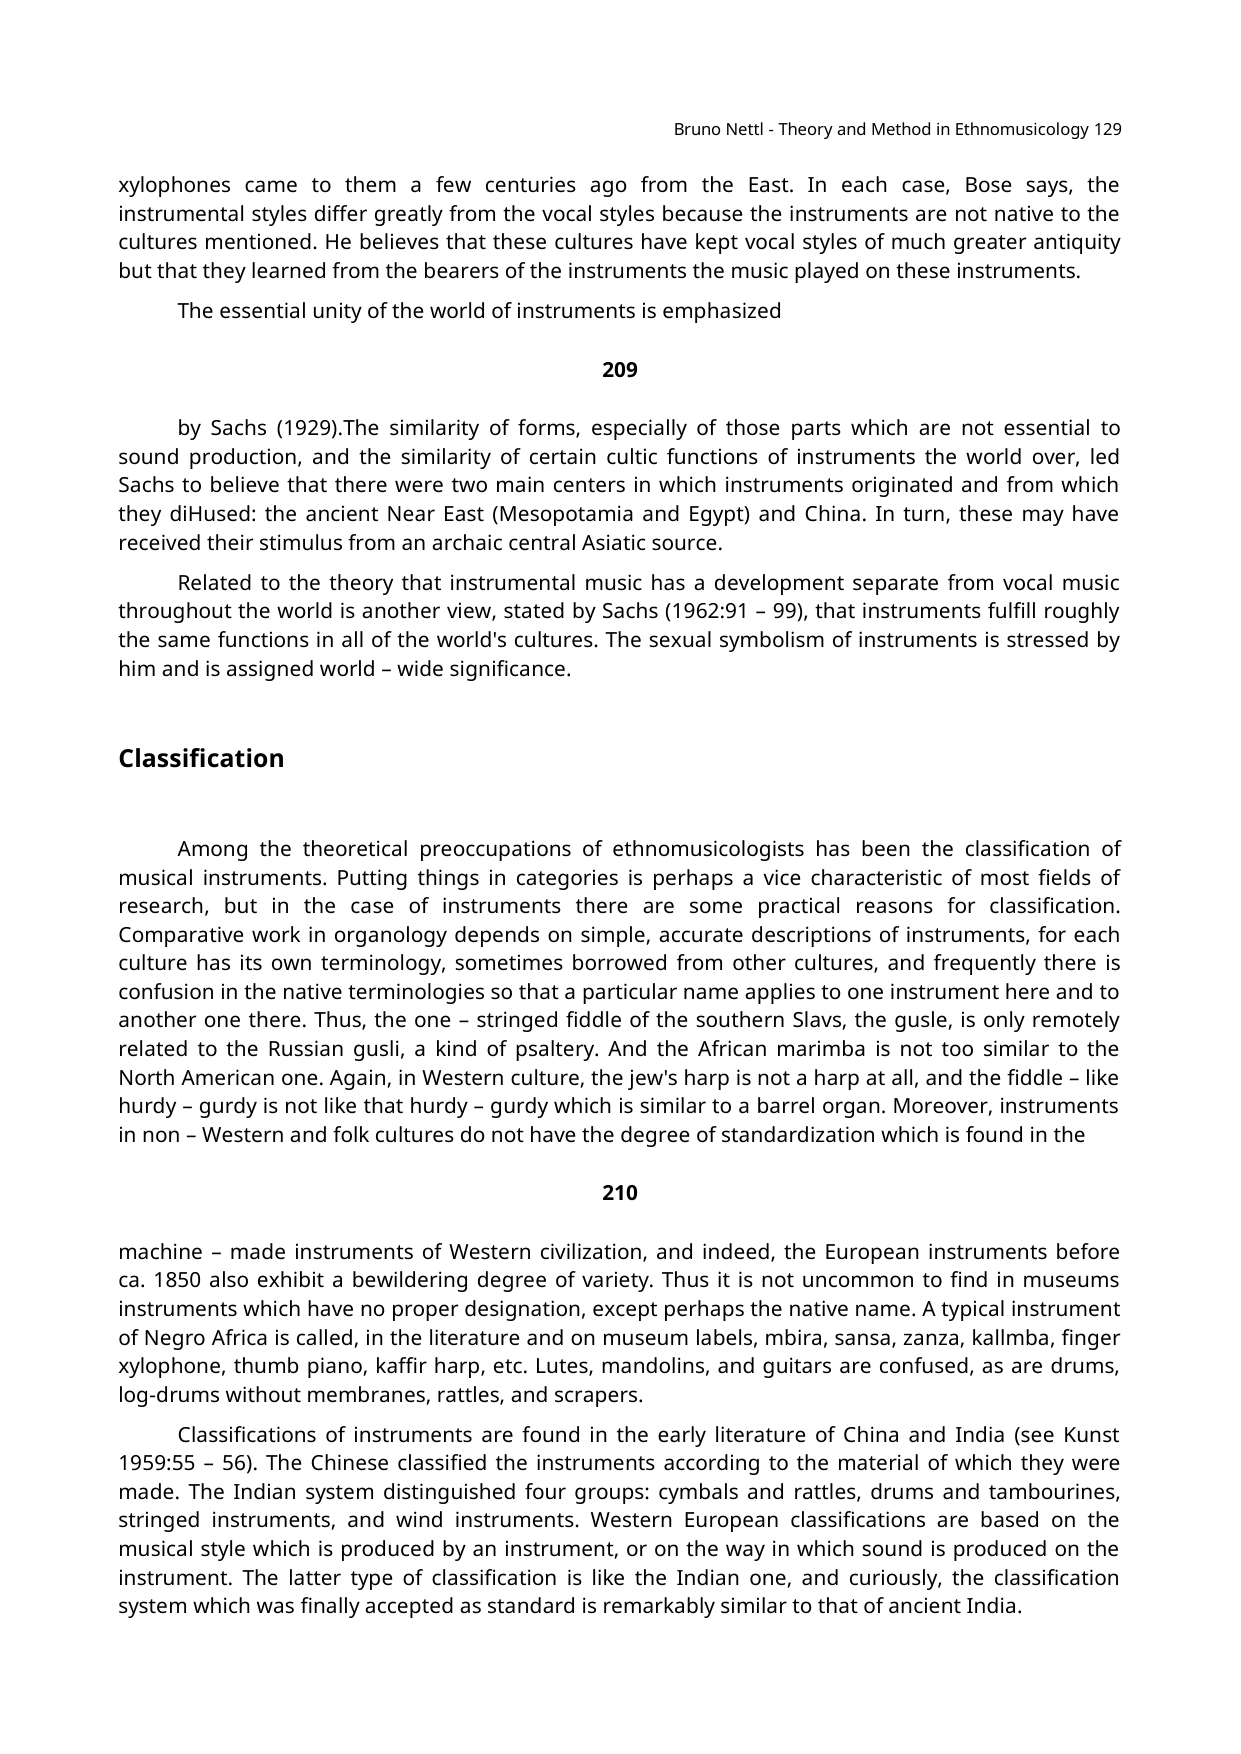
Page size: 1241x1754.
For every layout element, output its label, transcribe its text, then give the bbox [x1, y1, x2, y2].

text xylophones came to them a few centuries ago from the East. In each case, Bose says, the instrumental styles differ greatly from the vocal styles because the instruments are not native to the cultures mentioned. He believes that these cultures have kept vocal styles of much greater antiquity but that they learned from the bearers of the instruments the music played on these instruments. [118, 170, 1122, 284]
text The essential unity of the world of instruments is emphasized [118, 296, 1122, 324]
text 209 [118, 355, 1122, 383]
text machine – made instruments of Western civilization, and indeed, the European instruments before ca. 1850 also exhibit a bewildering degree of variety. Thus it is not uncommon to find in museums instruments which have no proper designation, except perhaps the native name. A typical instrument of Negro Africa is called, in the literature and on museum labels, mbira, sansa, zanza, kallmba, finger xylophone, thumb piano, kaffir harp, etc. Lutes, mandolins, and guitars are confused, as are drums, log-drums without membranes, rattles, and scrapers. [118, 1237, 1122, 1408]
text Classifications of instruments are found in the early literature of China and India (see Kunst 1959:55 – 56). The Chinese classified the instruments according to the material of which they were made. The Indian system distinguished four groups: cymbals and rattles, drums and tambourines, stringed instruments, and wind instruments. Western European classifications are based on the musical style which is produced by an instrument, or on the way in which sound is produced on the instrument. The latter type of classification is like the Indian one, and curiously, the classification system which was finally accepted as standard is remarkably similar to that of ancient India. [118, 1420, 1122, 1619]
text by Sachs (1929).The similarity of forms, especially of those parts which are not essential to sound production, and the similarity of certain cultic functions of instruments the world over, led Sachs to believe that there were two main centers in which instruments originated and from which they diHused: the ancient Near East (Mesopotamia and Egypt) and China. In turn, these may have received their stimulus from an archaic central Asiatic source. [118, 413, 1122, 556]
text 210 [118, 1178, 1122, 1207]
text Among the theoretical preoccupations of ethnomusicologists has been the classification of musical instruments. Putting things in categories is perhaps a vice characteristic of most fields of research, but in the case of instruments there are some practical reasons for classification. Comparative work in organology depends on simple, accurate descriptions of instruments, for each culture has its own terminology, sometimes borrowed from other cultures, and frequently there is confusion in the native terminologies so that a particular name applies to one instrument here and to another one there. Thus, the one – stringed fiddle of the southern Slavs, the gusle, is only remotely related to the Russian gusli, a kind of psaltery. And the African marimba is not too similar to the North American one. Again, in Western culture, the jew's harp is not a harp at all, and the fiddle – like hurdy – gurdy is not like that hurdy – gurdy which is similar to a barrel organ. Moreover, instruments in non – Western and folk cultures do not have the degree of standardization which is found in the [118, 834, 1122, 1148]
text Related to the theory that instrumental music has a development separate from vocal music throughout the world is another view, stated by Sachs (1962:91 – 99), that instruments fulfill roughly the same functions in all of the world's cultures. The sexual symbolism of instruments is stressed by him and is assigned world – wide significance. [118, 568, 1122, 682]
subtitle Classification [118, 741, 1122, 775]
